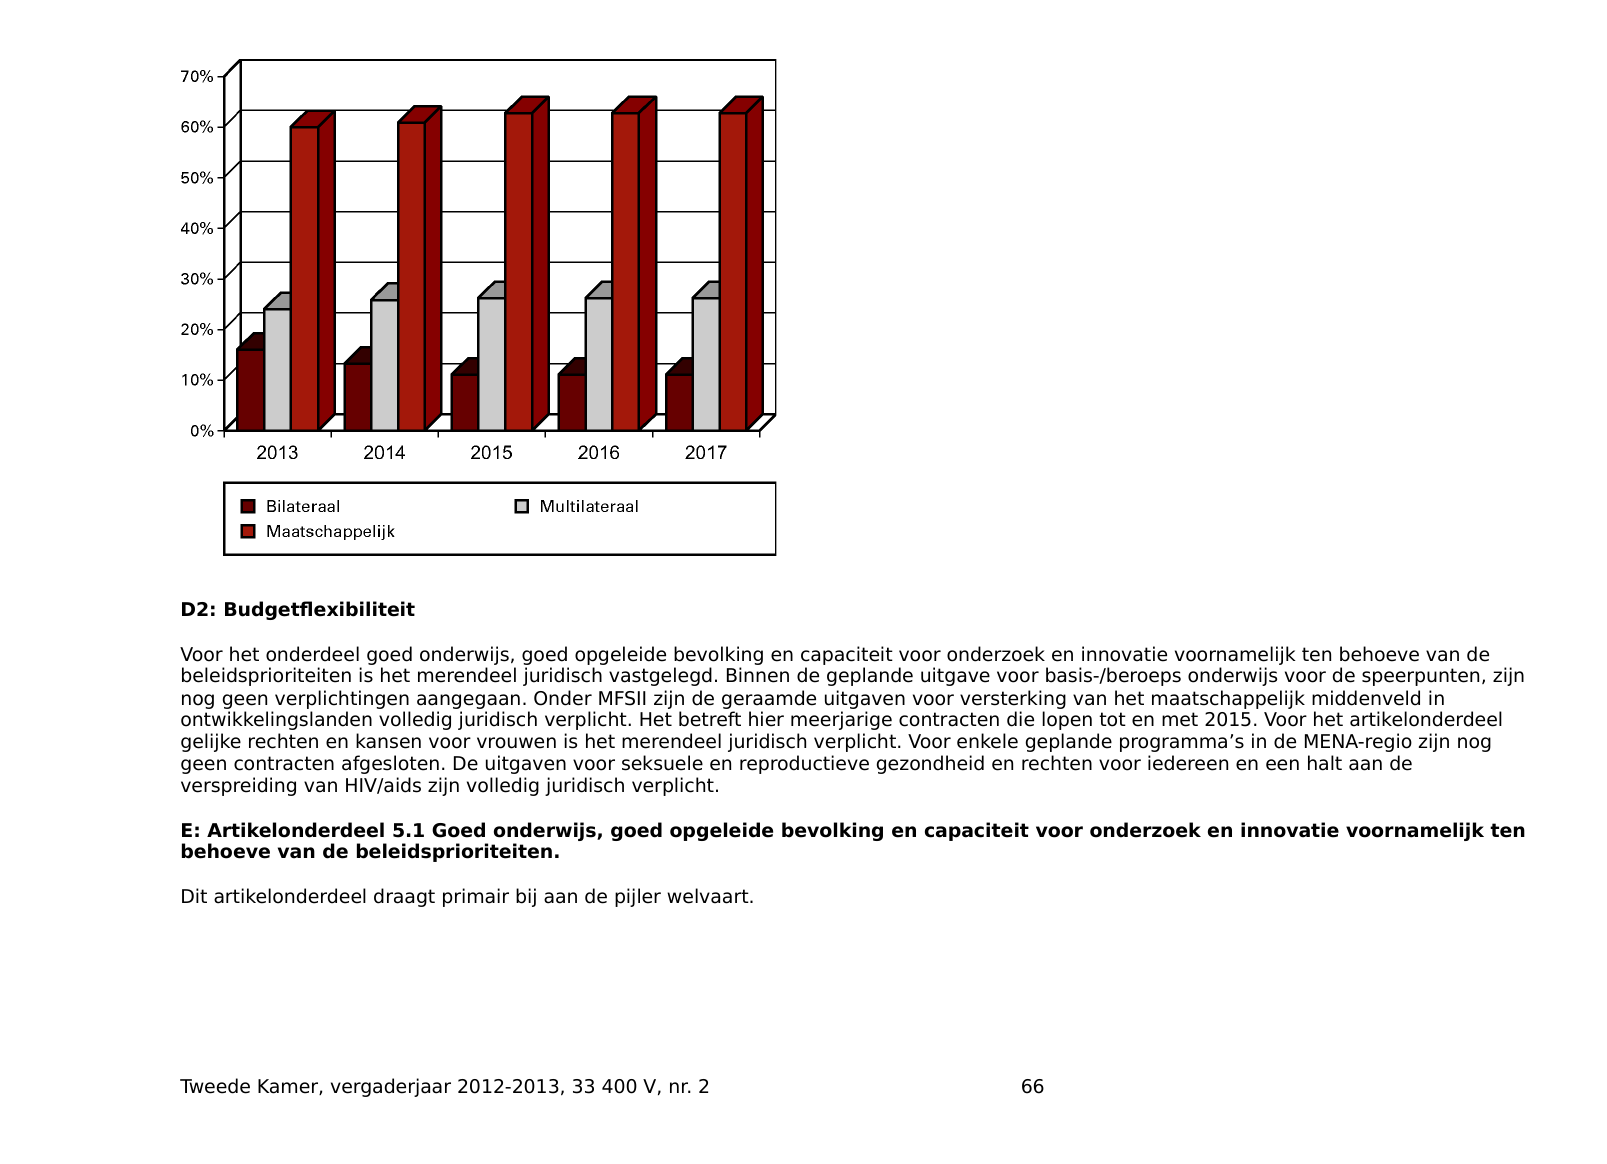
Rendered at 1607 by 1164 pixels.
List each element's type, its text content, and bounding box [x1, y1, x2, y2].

subtitle D2: Budgetflexibiliteit [180, 599, 1529, 621]
picture [180, 59, 777, 556]
text Dit artikelonderdeel draagt primair bij aan de pijler welvaart. [180, 886, 1529, 908]
subtitle E: Artikelonderdeel 5.1 Goed onderwijs, goed opgeleide bevolking en capaciteit voor onderzoek en innovatie voornamelijk ten behoeve van de beleidsprioriteiten. [180, 819, 1529, 863]
text Voor het onderdeel goed onderwijs, goed opgeleide bevolking en capaciteit voor onderzoek en innovatie voornamelijk ten behoeve van de beleidsprioriteiten is het merendeel juridisch vastgelegd. Binnen de geplande uitgave voor basis-/beroeps onderwijs voor de speerpunten, zijn nog geen verplichtingen aangegaan. Onder MFSII zijn de geraamde uitgaven voor versterking van het maatschappelijk middenveld in ontwikkelingslanden volledig juridisch verplicht. Het betreft hier meerjarige contracten die lopen tot en met 2015. Voor het artikelonderdeel gelijke rechten en kansen voor vrouwen is het merendeel juridisch verplicht. Voor enkele geplande programma’s in de MENA-regio zijn nog geen contracten afgesloten. De uitgaven voor seksuele en reproductieve gezondheid en rechten voor iedereen en een halt aan de verspreiding van HIV/aids zijn volledig juridisch verplicht. [180, 643, 1529, 797]
